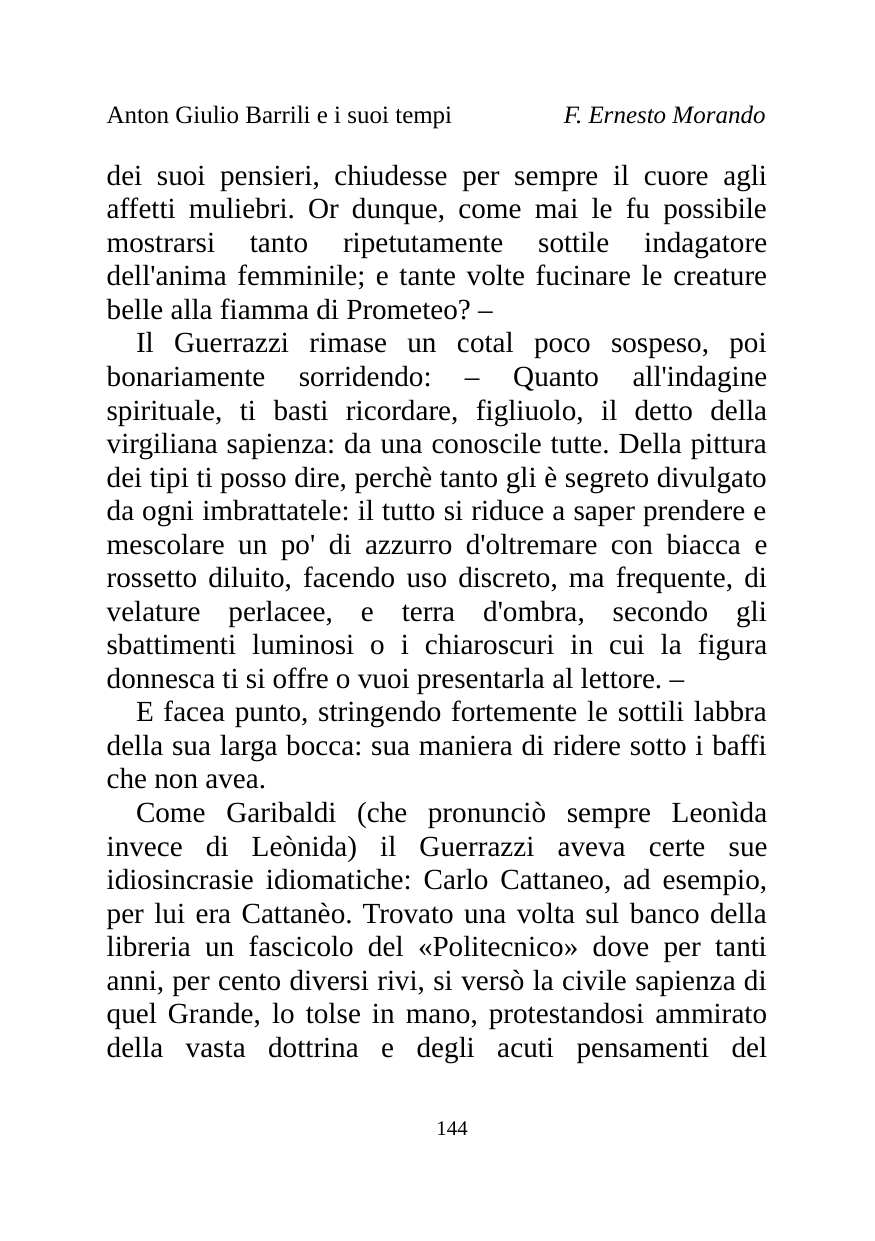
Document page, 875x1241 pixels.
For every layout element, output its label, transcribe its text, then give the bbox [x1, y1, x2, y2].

text Come Garibaldi (che pronunciò sempre Leonìda invece di Leònida) il Guerrazzi aveva certe sue idiosincrasie idiomatiche: Carlo Cattaneo, ad esempio, per lui era Cattanèo. Trovato una volta sul banco della libreria un fascicolo del «Politecnico» dove per tanti anni, per cento diversi rivi, si versò la civile sapienza di quel Grande, lo tolse in mano, protestandosi ammirato della vasta dottrina e degli acuti pensamenti del [106, 795, 768, 1063]
text Il Guerrazzi rimase un cotal poco sospeso, poi bonariamente sorridendo: – Quanto all'indagine spirituale, ti basti ricordare, figliuolo, il detto della virgiliana sapienza: da una conoscile tutte. Della pittura dei tipi ti posso dire, perchè tanto gli è segreto divulgato da ogni imbrattatele: il tutto si riduce a saper prendere e mescolare un po' di azzurro d'oltremare con biacca e rossetto diluito, facendo uso discreto, ma frequente, di velature perlacee, e terra d'ombra, secondo gli sbattimenti luminosi o i chiaroscuri in cui la figura donnesca ti si offre o vuoi presentarla al lettore. – [106, 326, 768, 694]
text E facea punto, stringendo fortemente le sottili labbra della sua larga bocca: sua maniera di ridere sotto i baffi che non avea. [106, 694, 768, 795]
text dei suoi pensieri, chiudesse per sempre il cuore agli affetti muliebri. Or dunque, come mai le fu possibile mostrarsi tanto ripetutamente sottile indagatore dell'anima femminile; e tante volte fucinare le creature belle alla fiamma di Prometeo? – [106, 158, 768, 326]
